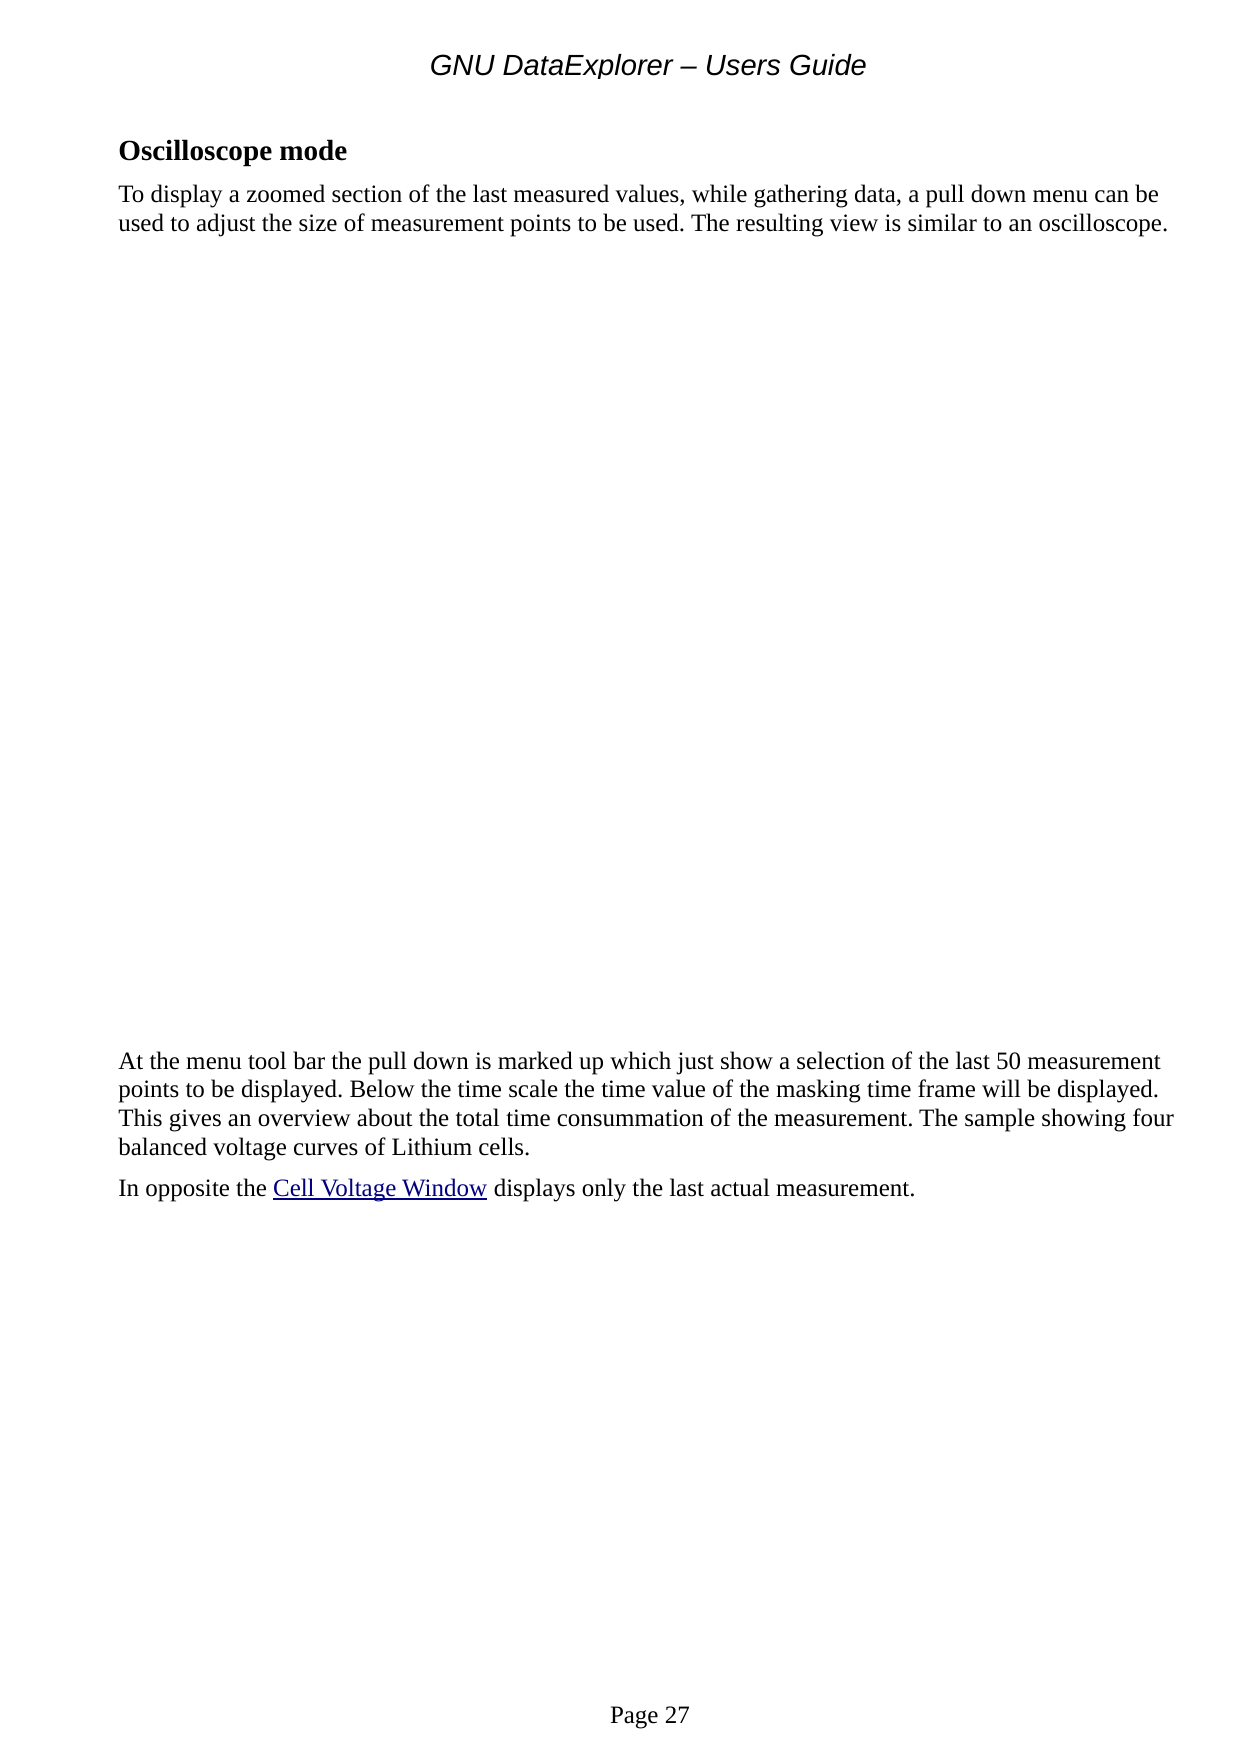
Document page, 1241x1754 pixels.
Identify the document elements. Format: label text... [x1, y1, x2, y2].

text In opposite the Cell Voltage Window displays only the last actual measurement. [118, 1173, 1181, 1202]
text At the menu tool bar the pull down is marked up which just show a selection of the last 50 measurement points to be displayed. Below the time scale the time value of the masking time frame will be displayed. This gives an overview about the total time consummation of the measurement. The sample showing four balanced voltage curves of Lithium cells. [118, 1046, 1181, 1161]
subtitle Oscilloscope mode [118, 133, 1181, 166]
text To display a zoomed section of the last measured values, while gathering data, a pull down menu can be used to adjust the size of measurement points to be used. The resulting view is similar to an oscilloscope. [118, 179, 1181, 236]
